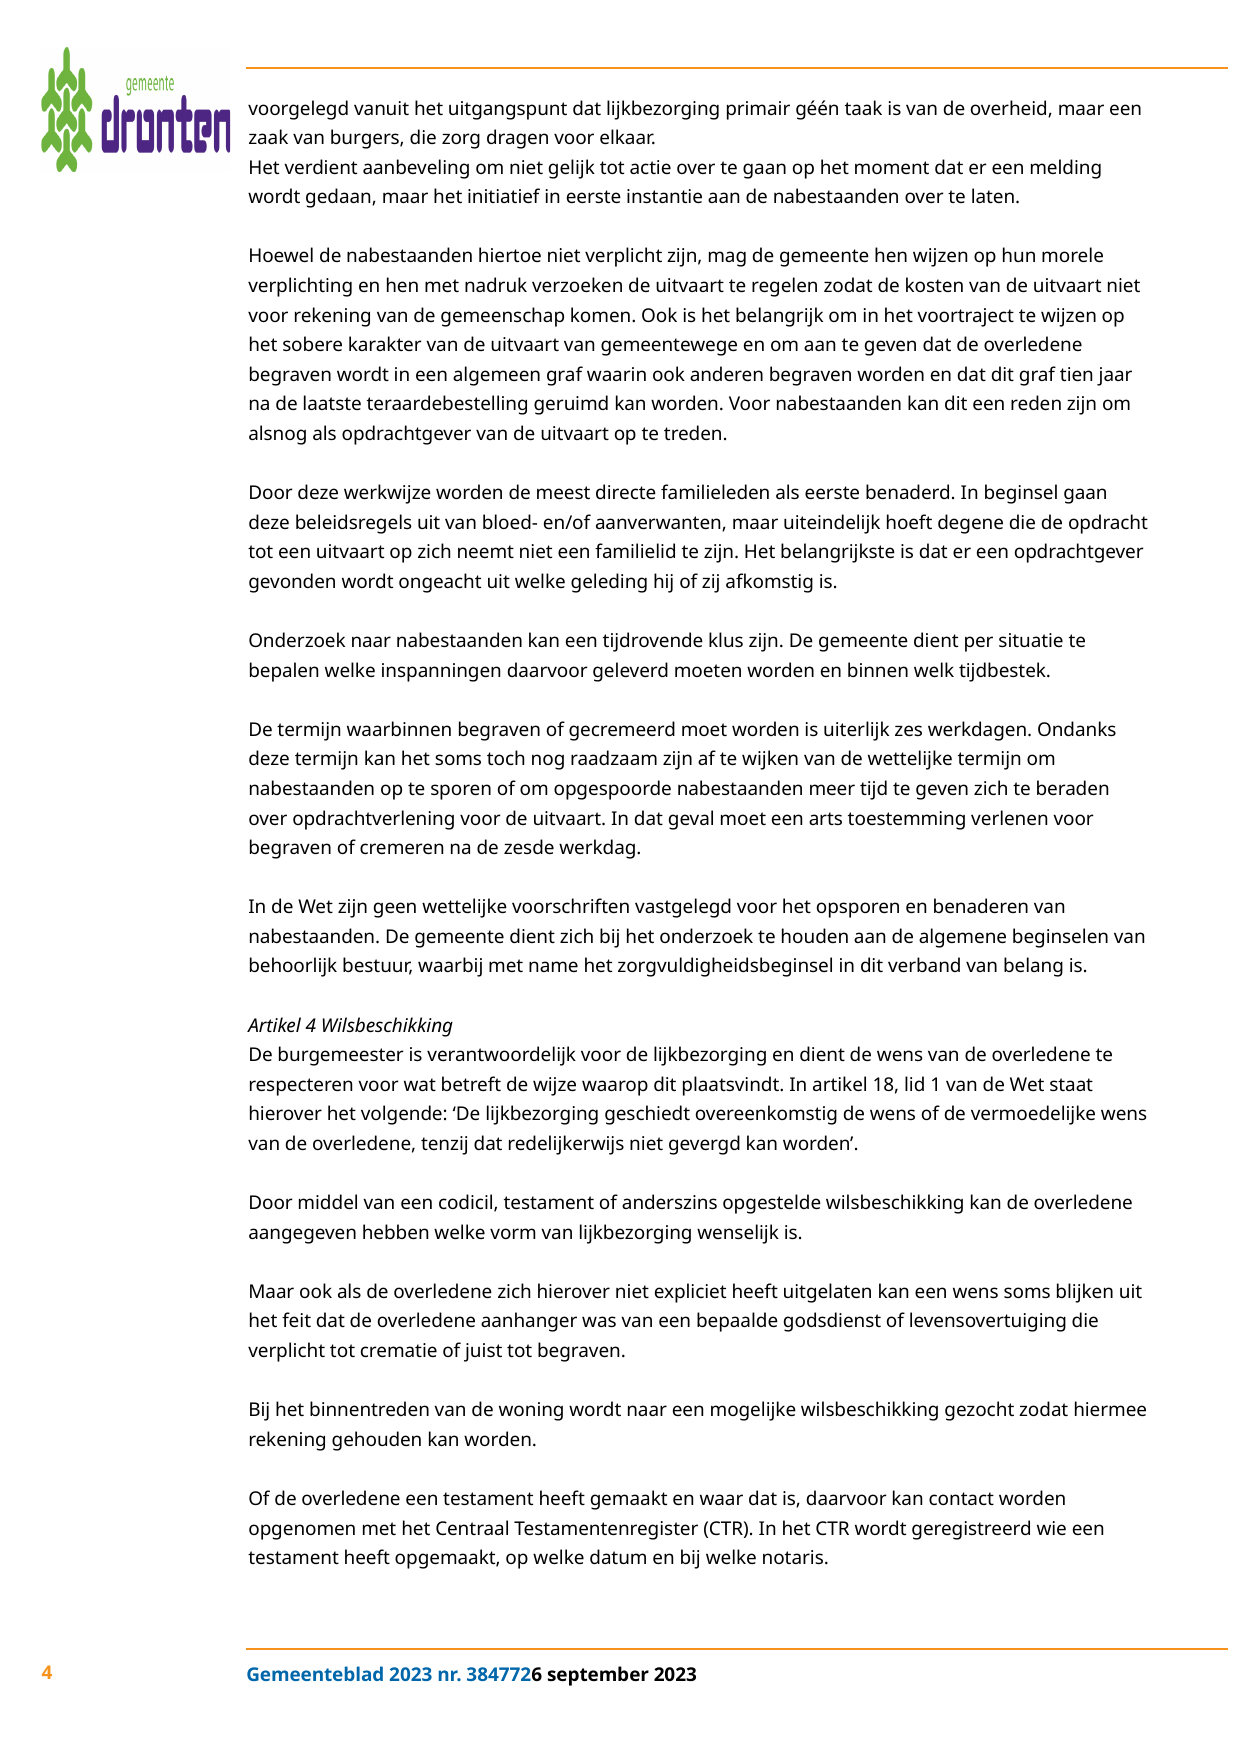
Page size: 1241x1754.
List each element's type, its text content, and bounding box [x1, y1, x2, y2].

text Hoewel de nabestaanden hiertoe niet verplicht zijn, mag de gemeente hen wijzen op hun morele verplichting en hen met nadruk verzoeken de uitvaart te regelen zodat de kosten van de uitvaart niet voor rekening van de gemeenschap komen. Ook is het belangrijk om in het voortraject te wijzen op het sobere karakter van de uitvaart van gemeentewege en om aan te geven dat de overledene begraven wordt in een algemeen graf waarin ook anderen begraven worden en dat dit graf tien jaar na de laatste teraardebestelling geruimd kan worden. Voor nabestaanden kan dit een reden zijn om alsnog als opdrachtgever van de uitvaart op te treden. [248, 243, 1152, 446]
text Het verdient aanbeveling om niet gelijk tot actie over te gaan op het moment dat er een melding wordt gedaan, maar het initiatief in eerste instantie aan de nabestaanden over te laten. [248, 154, 1152, 209]
text De burgemeester is verantwoordelijk voor de lijkbezorging en dient de wens van de overledene te respecteren voor wat betreft de wijze waarop dit plaatsvindt. In artikel 18, lid 1 van de Wet staat hierover het volgende: ‘De lijkbezorging geschiedt overeenkomstig de wens of de vermoedelijke wens van de overledene, tenzij dat redelijkerwijs niet gevergd kan worden’. [248, 1041, 1152, 1156]
text De termijn waarbinnen begraven of gecremeerd moet worden is uiterlijk zes werkdagen. Ondanks deze termijn kan het soms toch nog raadzaam zijn af te wijken van de wettelijke termijn om nabestaanden op te sporen of om opgespoorde nabestaanden meer tijd te geven zich te beraden over opdrachtverlening voor de uitvaart. In dat geval moet een arts toestemming verlenen voor begraven of cremeren na de zesde werkdag. [248, 716, 1152, 860]
text Door deze werkwijze worden de meest directe familieleden als eerste benaderd. In beginsel gaan deze beleidsregels uit van bloed- en/of aanverwanten, maar uiteindelijk hoeft degene die de opdracht tot een uitvaart op zich neemt niet een familielid te zijn. Het belangrijkste is dat er een opdrachtgever gevonden wordt ongeacht uit welke geleding hij of zij afkomstig is. [248, 479, 1152, 594]
picture [41, 47, 231, 172]
text Artikel 4 Wilsbeschikking [248, 1012, 1152, 1038]
text voorgelegd vanuit het uitgangspunt dat lijkbezorging primair géén taak is van de overheid, maar een zaak van burgers, die zorg dragen voor elkaar. [248, 95, 1152, 150]
text Bij het binnentreden van de woning wordt naar een mogelijke wilsbeschikking gezocht zodat hiermee rekening gehouden kan worden. [248, 1396, 1152, 1452]
text Onderzoek naar nabestaanden kan een tijdrovende klus zijn. De gemeente dient per situatie te bepalen welke inspanningen daarvoor geleverd moeten worden en binnen welk tijdbestek. [248, 627, 1152, 683]
text Door middel van een codicil, testament of anderszins opgestelde wilsbeschikking kan de overledene aangegeven hebben welke vorm van lijkbezorging wenselijk is. [248, 1189, 1152, 1245]
text In de Wet zijn geen wettelijke voorschriften vastgelegd voor het opsporen en benaderen van nabestaanden. De gemeente dient zich bij het onderzoek te houden aan de algemene beginselen van behoorlijk bestuur, waarbij met name het zorgvuldigheidsbeginsel in dit verband van belang is. [248, 893, 1152, 978]
text Maar ook als de overledene zich hierover niet expliciet heeft uitgelaten kan een wens soms blijken uit het feit dat de overledene aanhanger was van een bepaalde godsdienst of levensovertuiging die verplicht tot crematie of juist tot begraven. [248, 1278, 1152, 1363]
text Of de overledene een testament heeft gemaakt en waar dat is, daarvoor kan contact worden opgenomen met het Centraal Testamentenregister (CTR). In het CTR wordt geregistreerd wie een testament heeft opgemaakt, op welke datum en bij welke notaris. [248, 1485, 1152, 1570]
